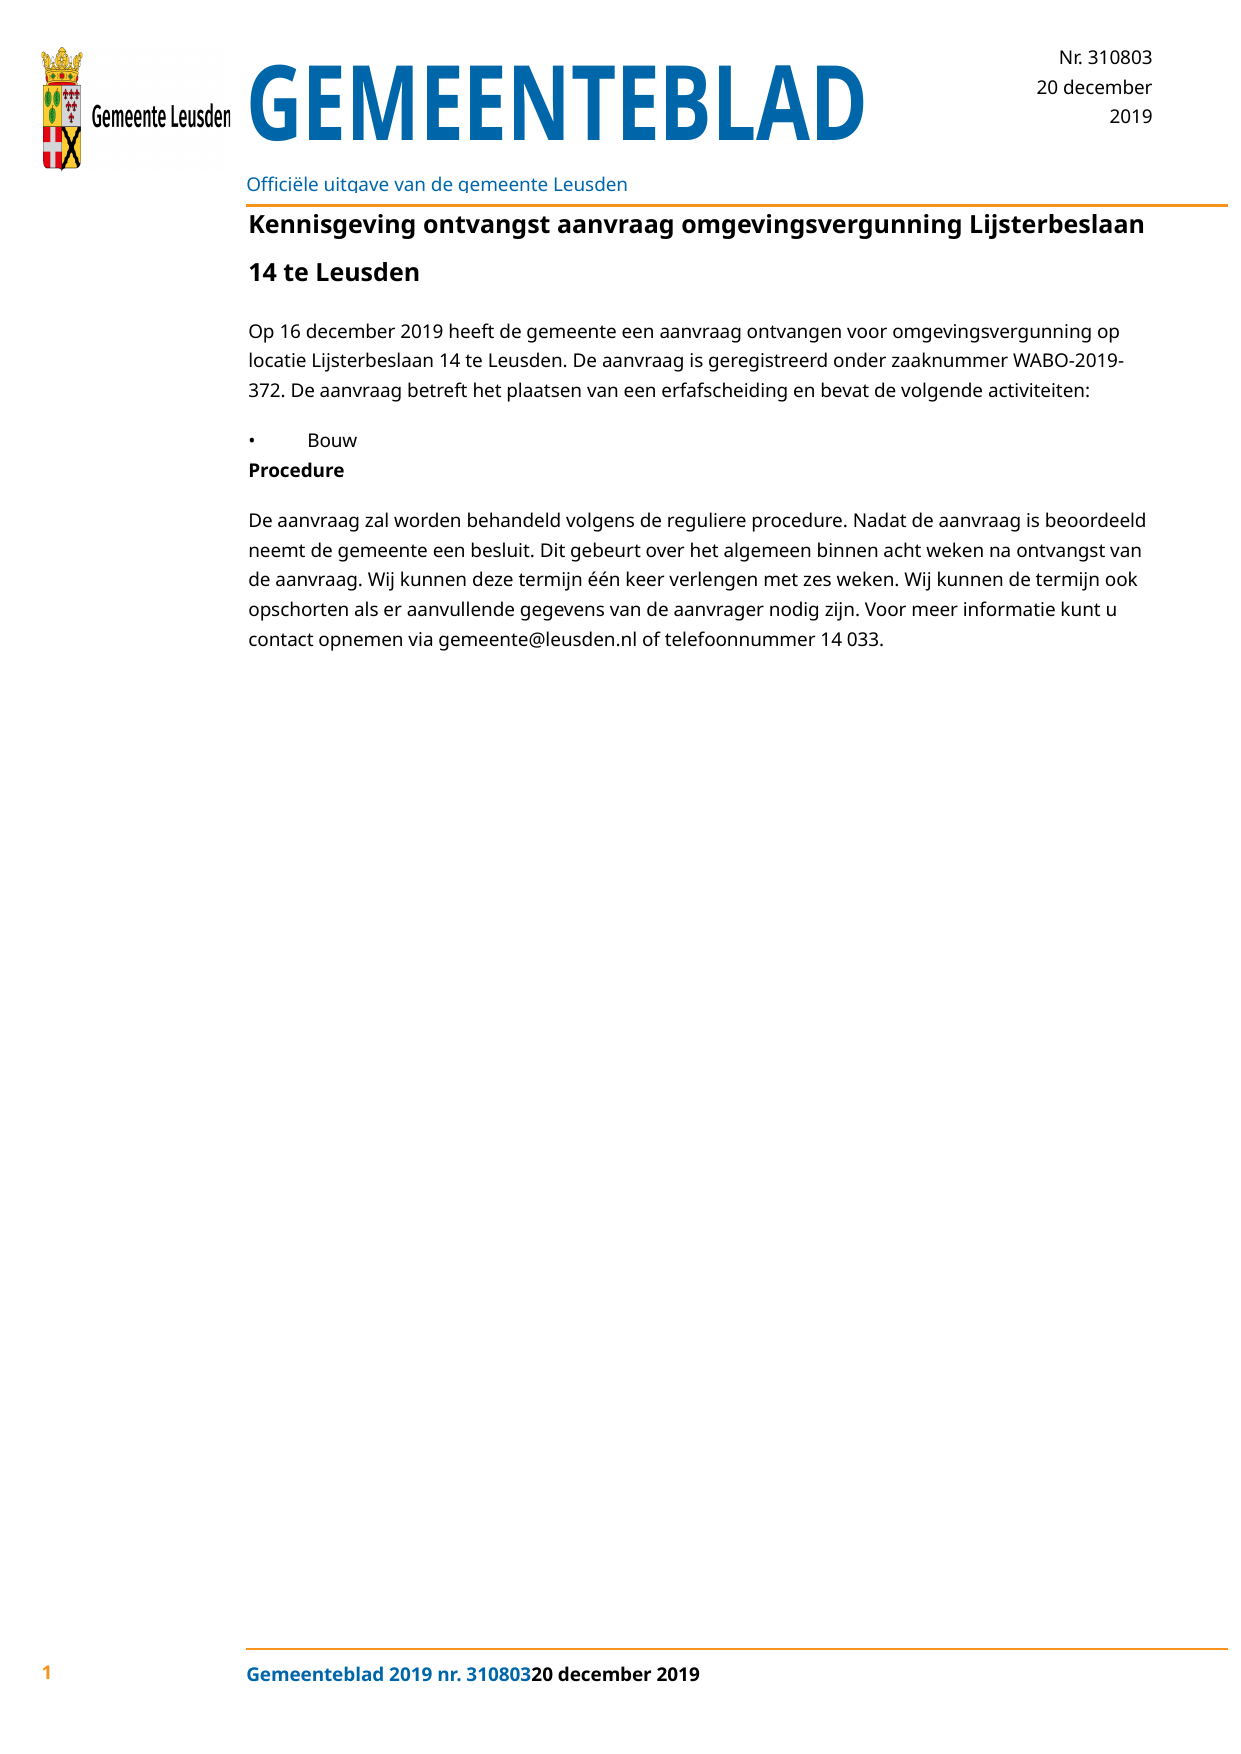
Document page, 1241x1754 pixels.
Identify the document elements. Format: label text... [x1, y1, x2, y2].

text Procedure [248, 457, 1152, 483]
text Op 16 december 2019 heeft de gemeente een aanvraag ontvangen voor omgevingsvergunning op locatie Lijsterbeslaan 14 te Leusden. De aanvraag is geregistreerd onder zaaknummer WABO-2019-372. De aanvraag betreft het plaatsen van een erfafscheiding en bevat de volgende activiteiten: [248, 318, 1152, 403]
picture [41, 47, 231, 172]
text De aanvraag zal worden behandeld volgens de reguliere procedure. Nadat de aanvraag is beoordeeld neemt de gemeente een besluit. Dit gebeurt over het algemeen binnen acht weken na ontvangst van de aanvraag. Wij kunnen deze termijn één keer verlengen met zes weken. Wij kunnen de termijn ook opschorten als er aanvullende gegevens van de aanvrager nodig zijn. Voor meer informatie kunt u contact opnemen via gemeente@leusden.nl of telefoonnummer 14 033. [248, 507, 1152, 652]
text Kennisgeving ontvangst aanvraag omgevingsvergunning Lijsterbeslaan 14 te Leusden [248, 207, 1152, 288]
list Bouw [248, 427, 1152, 453]
